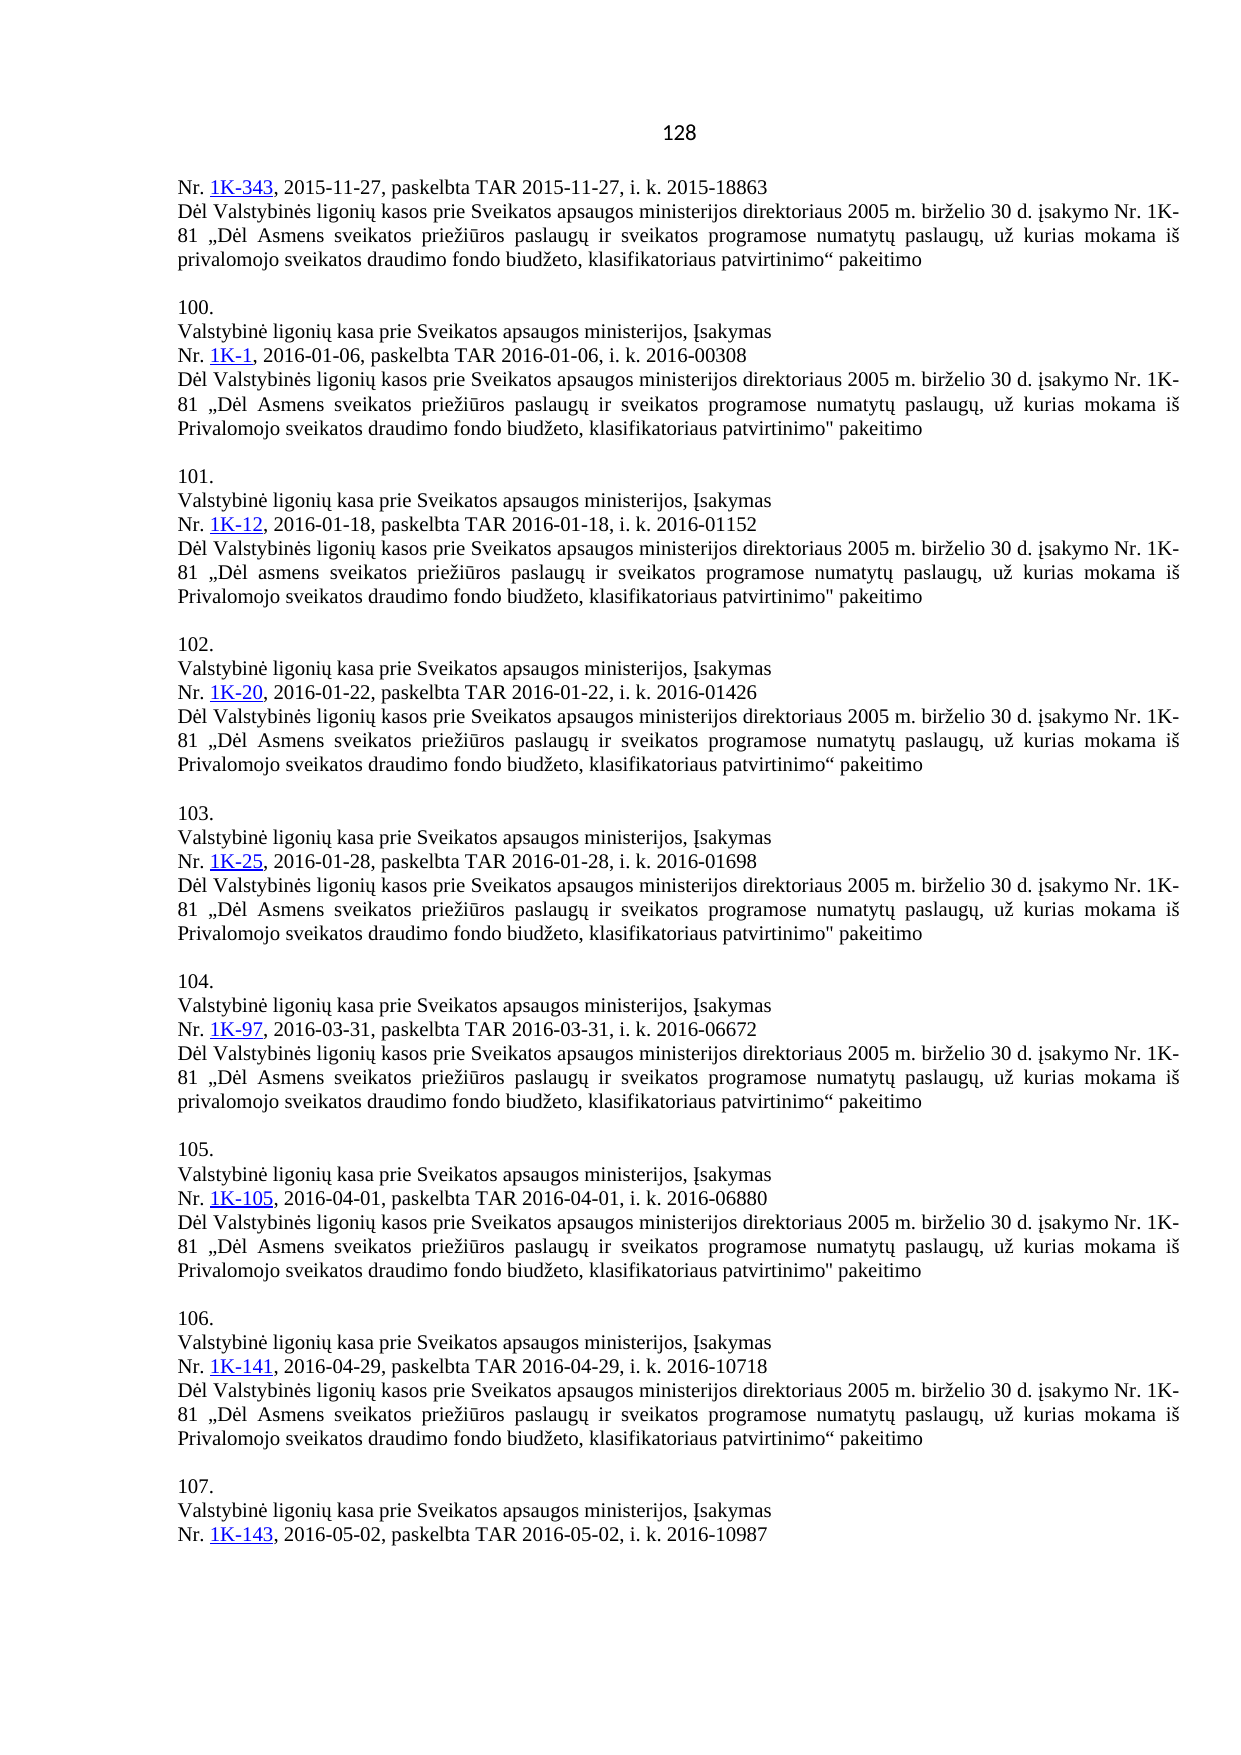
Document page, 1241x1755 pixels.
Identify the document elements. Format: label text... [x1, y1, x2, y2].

text 104. [177, 969, 1181, 993]
text Nr. 1K-20, 2016-01-22, paskelbta TAR 2016-01-22, i. k. 2016-01426 [177, 680, 1181, 704]
text Nr. 1K-25, 2016-01-28, paskelbta TAR 2016-01-28, i. k. 2016-01698 [177, 849, 1181, 873]
text Valstybinė ligonių kasa prie Sveikatos apsaugos ministerijos, Įsakymas [177, 488, 1181, 512]
text Dėl Valstybinės ligonių kasos prie Sveikatos apsaugos ministerijos direktoriaus 2005 m. birželio 30 d. įsakymo Nr. 1K-81 „Dėl Asmens sveikatos priežiūros paslaugų ir sveikatos programose numatytų paslaugų, už kurias mokama iš Privalomojo sveikatos draudimo fondo biudžeto, klasifikatoriaus patvirtinimo" pakeitimo [177, 367, 1181, 439]
text Nr. 1K-343, 2015-11-27, paskelbta TAR 2015-11-27, i. k. 2015-18863 [177, 175, 1181, 199]
text Valstybinė ligonių kasa prie Sveikatos apsaugos ministerijos, Įsakymas [177, 993, 1181, 1017]
text Nr. 1K-1, 2016-01-06, paskelbta TAR 2016-01-06, i. k. 2016-00308 [177, 343, 1181, 367]
text 103. [177, 801, 1181, 824]
text 100. [177, 295, 1181, 319]
text Valstybinė ligonių kasa prie Sveikatos apsaugos ministerijos, Įsakymas [177, 319, 1181, 343]
text Dėl Valstybinės ligonių kasos prie Sveikatos apsaugos ministerijos direktoriaus 2005 m. birželio 30 d. įsakymo Nr. 1K-81 „Dėl asmens sveikatos priežiūros paslaugų ir sveikatos programose numatytų paslaugų, už kurias mokama iš Privalomojo sveikatos draudimo fondo biudžeto, klasifikatoriaus patvirtinimo" pakeitimo [177, 536, 1181, 608]
text Dėl Valstybinės ligonių kasos prie Sveikatos apsaugos ministerijos direktoriaus 2005 m. birželio 30 d. įsakymo Nr. 1K-81 „Dėl Asmens sveikatos priežiūros paslaugų ir sveikatos programose numatytų paslaugų, už kurias mokama iš privalomojo sveikatos draudimo fondo biudžeto, klasifikatoriaus patvirtinimo“ pakeitimo [177, 199, 1181, 271]
text Dėl Valstybinės ligonių kasos prie Sveikatos apsaugos ministerijos direktoriaus 2005 m. birželio 30 d. įsakymo Nr. 1K-81 „Dėl Asmens sveikatos priežiūros paslaugų ir sveikatos programose numatytų paslaugų, už kurias mokama iš Privalomojo sveikatos draudimo fondo biudžeto, klasifikatoriaus patvirtinimo'' pakeitimo [177, 1209, 1181, 1282]
text Nr. 1K-105, 2016-04-01, paskelbta TAR 2016-04-01, i. k. 2016-06880 [177, 1186, 1181, 1209]
text 105. [177, 1137, 1181, 1161]
text 107. [177, 1474, 1181, 1498]
text Nr. 1K-143, 2016-05-02, paskelbta TAR 2016-05-02, i. k. 2016-10987 [177, 1522, 1181, 1546]
text Dėl Valstybinės ligonių kasos prie Sveikatos apsaugos ministerijos direktoriaus 2005 m. birželio 30 d. įsakymo Nr. 1K-81 „Dėl Asmens sveikatos priežiūros paslaugų ir sveikatos programose numatytų paslaugų, už kurias mokama iš Privalomojo sveikatos draudimo fondo biudžeto, klasifikatoriaus patvirtinimo" pakeitimo [177, 873, 1181, 945]
text Nr. 1K-141, 2016-04-29, paskelbta TAR 2016-04-29, i. k. 2016-10718 [177, 1354, 1181, 1378]
text Dėl Valstybinės ligonių kasos prie Sveikatos apsaugos ministerijos direktoriaus 2005 m. birželio 30 d. įsakymo Nr. 1K-81 „Dėl Asmens sveikatos priežiūros paslaugų ir sveikatos programose numatytų paslaugų, už kurias mokama iš privalomojo sveikatos draudimo fondo biudžeto, klasifikatoriaus patvirtinimo“ pakeitimo [177, 1041, 1181, 1113]
text Valstybinė ligonių kasa prie Sveikatos apsaugos ministerijos, Įsakymas [177, 1330, 1181, 1354]
text 106. [177, 1306, 1181, 1330]
text Dėl Valstybinės ligonių kasos prie Sveikatos apsaugos ministerijos direktoriaus 2005 m. birželio 30 d. įsakymo Nr. 1K-81 „Dėl Asmens sveikatos priežiūros paslaugų ir sveikatos programose numatytų paslaugų, už kurias mokama iš Privalomojo sveikatos draudimo fondo biudžeto, klasifikatoriaus patvirtinimo“ pakeitimo [177, 704, 1181, 776]
text Valstybinė ligonių kasa prie Sveikatos apsaugos ministerijos, Įsakymas [177, 824, 1181, 849]
text Valstybinė ligonių kasa prie Sveikatos apsaugos ministerijos, Įsakymas [177, 1498, 1181, 1522]
text 101. [177, 464, 1181, 488]
text Nr. 1K-12, 2016-01-18, paskelbta TAR 2016-01-18, i. k. 2016-01152 [177, 512, 1181, 536]
text Valstybinė ligonių kasa prie Sveikatos apsaugos ministerijos, Įsakymas [177, 656, 1181, 680]
text Nr. 1K-97, 2016-03-31, paskelbta TAR 2016-03-31, i. k. 2016-06672 [177, 1017, 1181, 1041]
text Valstybinė ligonių kasa prie Sveikatos apsaugos ministerijos, Įsakymas [177, 1161, 1181, 1186]
text Dėl Valstybinės ligonių kasos prie Sveikatos apsaugos ministerijos direktoriaus 2005 m. birželio 30 d. įsakymo Nr. 1K-81 „Dėl Asmens sveikatos priežiūros paslaugų ir sveikatos programose numatytų paslaugų, už kurias mokama iš Privalomojo sveikatos draudimo fondo biudžeto, klasifikatoriaus patvirtinimo“ pakeitimo [177, 1378, 1181, 1450]
text 102. [177, 632, 1181, 656]
